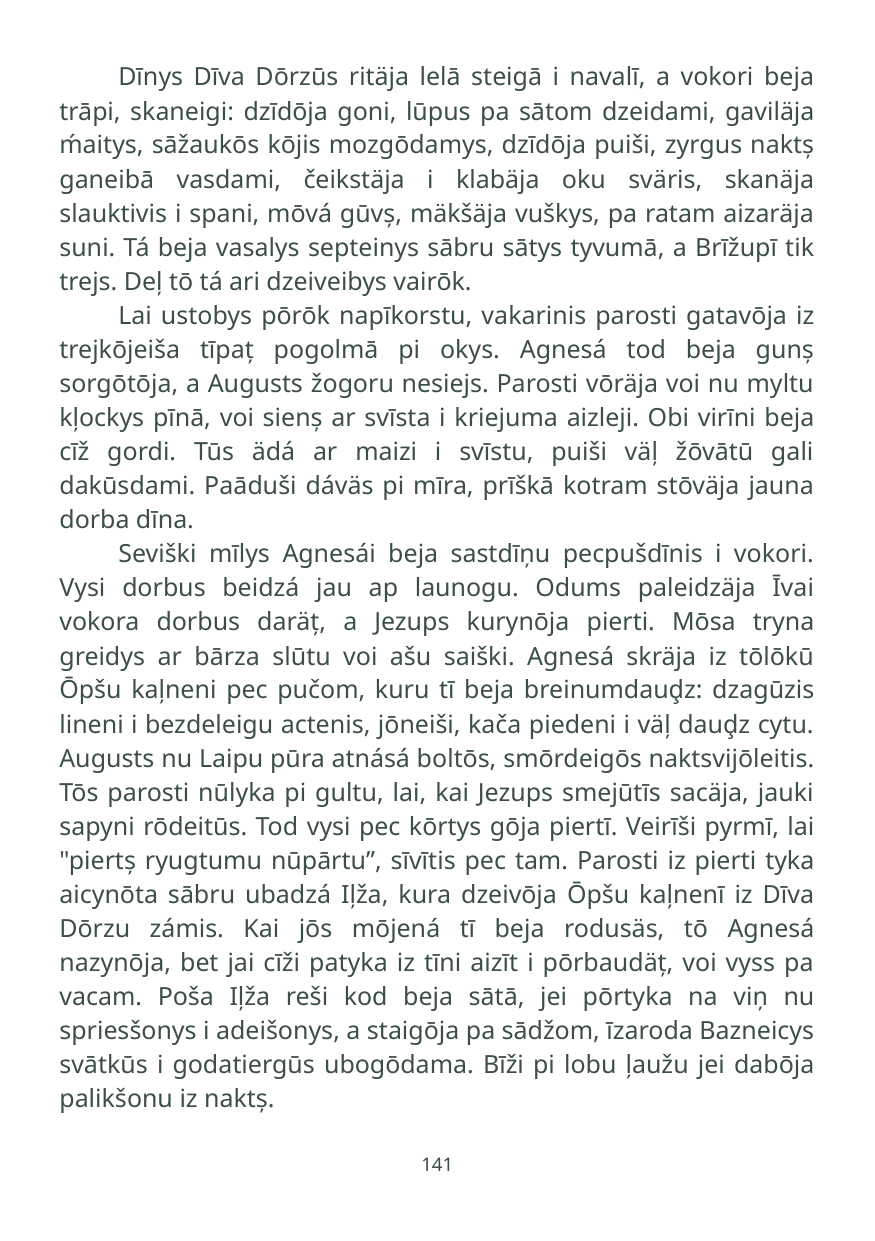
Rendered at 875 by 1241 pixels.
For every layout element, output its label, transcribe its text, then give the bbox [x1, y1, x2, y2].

text Lai ustobys pōrōk napīkorstu, vakarinis parosti gatavōja iz trejkōjeiša tīpaț pogolmā pi okys. Agnesá tod beja gunș sorgōtōja, a Augusts žogoru nesiejs. Parosti vōräja voi nu myltu kļockys pīnā, voi sienș ar svīsta i kriejuma aizleji. Obi virīni beja cīž gordi. Tūs ädá ar maizi i svīstu, puiši väļ žōvātū gali dakūsdami. Paāduši dáväs pi mīra, prīškā kotram stōväja jauna dorba dīna. [59, 297, 815, 536]
text Dīnys Dīva Dōrzūs ritäja lelā steigā i navalī, a vokori beja trāpi, skaneigi: dzīdōja goni, lūpus pa sātom dzeidami, gaviläja ḿaitys, sāžaukōs kōjis mozgōdamys, dzīdōja puiši, zyrgus naktș ganeibā vasdami, čeikstäja i klabäja oku sväris, skanäja slauktivis i spani, mōvá gūvș, mäkšäja vuškys, pa ratam aizaräja suni. Tá beja vasalys septeinys sābru sātys tyvumā, a Brīžupī tik trejs. Deļ tō tá ari dzeiveibys vairōk. [59, 59, 815, 297]
text Seviški mīlys Agnesái beja sastdīņu pecpušdīnis i vokori. Vysi dorbus beidzá jau ap launogu. Odums paleidzäja Īvai vokora dorbus daräț, a Jezups kurynōja pierti. Mōsa tryna greidys ar bārza slūtu voi ašu saiški. Agnesá skräja iz tōlōkū Ōpšu kaļneni pec pučom, kuru tī beja breinumdauḑz: dzagūzis lineni i bezdeleigu actenis, jōneiši, kača piedeni i väļ dauḑz cytu. Augusts nu Laipu pūra atnásá boltōs, smōrdeigōs naktsvijōleitis. Tōs parosti nūlyka pi gultu, lai, kai Jezups smejūtīs sacäja, jauki sapyni rōdeitūs. Tod vysi pec kōrtys gōja piertī. Veirīši pyrmī, lai "piertș ryugtumu nūpārtu”, sīvītis pec tam. Parosti iz pierti tyka aicynōta sābru ubadzá Iļža, kura dzeivōja Ōpšu kaļnenī iz Dīva Dōrzu zámis. Kai jōs mōjená tī beja rodusäs, tō Agnesá nazynōja, bet jai cīži patyka iz tīni aizīt i pōrbaudäț, voi vyss pa vacam. Poša Iļža reši kod beja sātā, jei pōrtyka na viņ nu spriesšonys i adeišonys, a staigōja pa sādžom, īzaroda Bazneicys svātkūs i godatiergūs ubogōdama. Bīži pi lobu ļaužu jei dabōja palikšonu iz naktș. [59, 536, 815, 1115]
